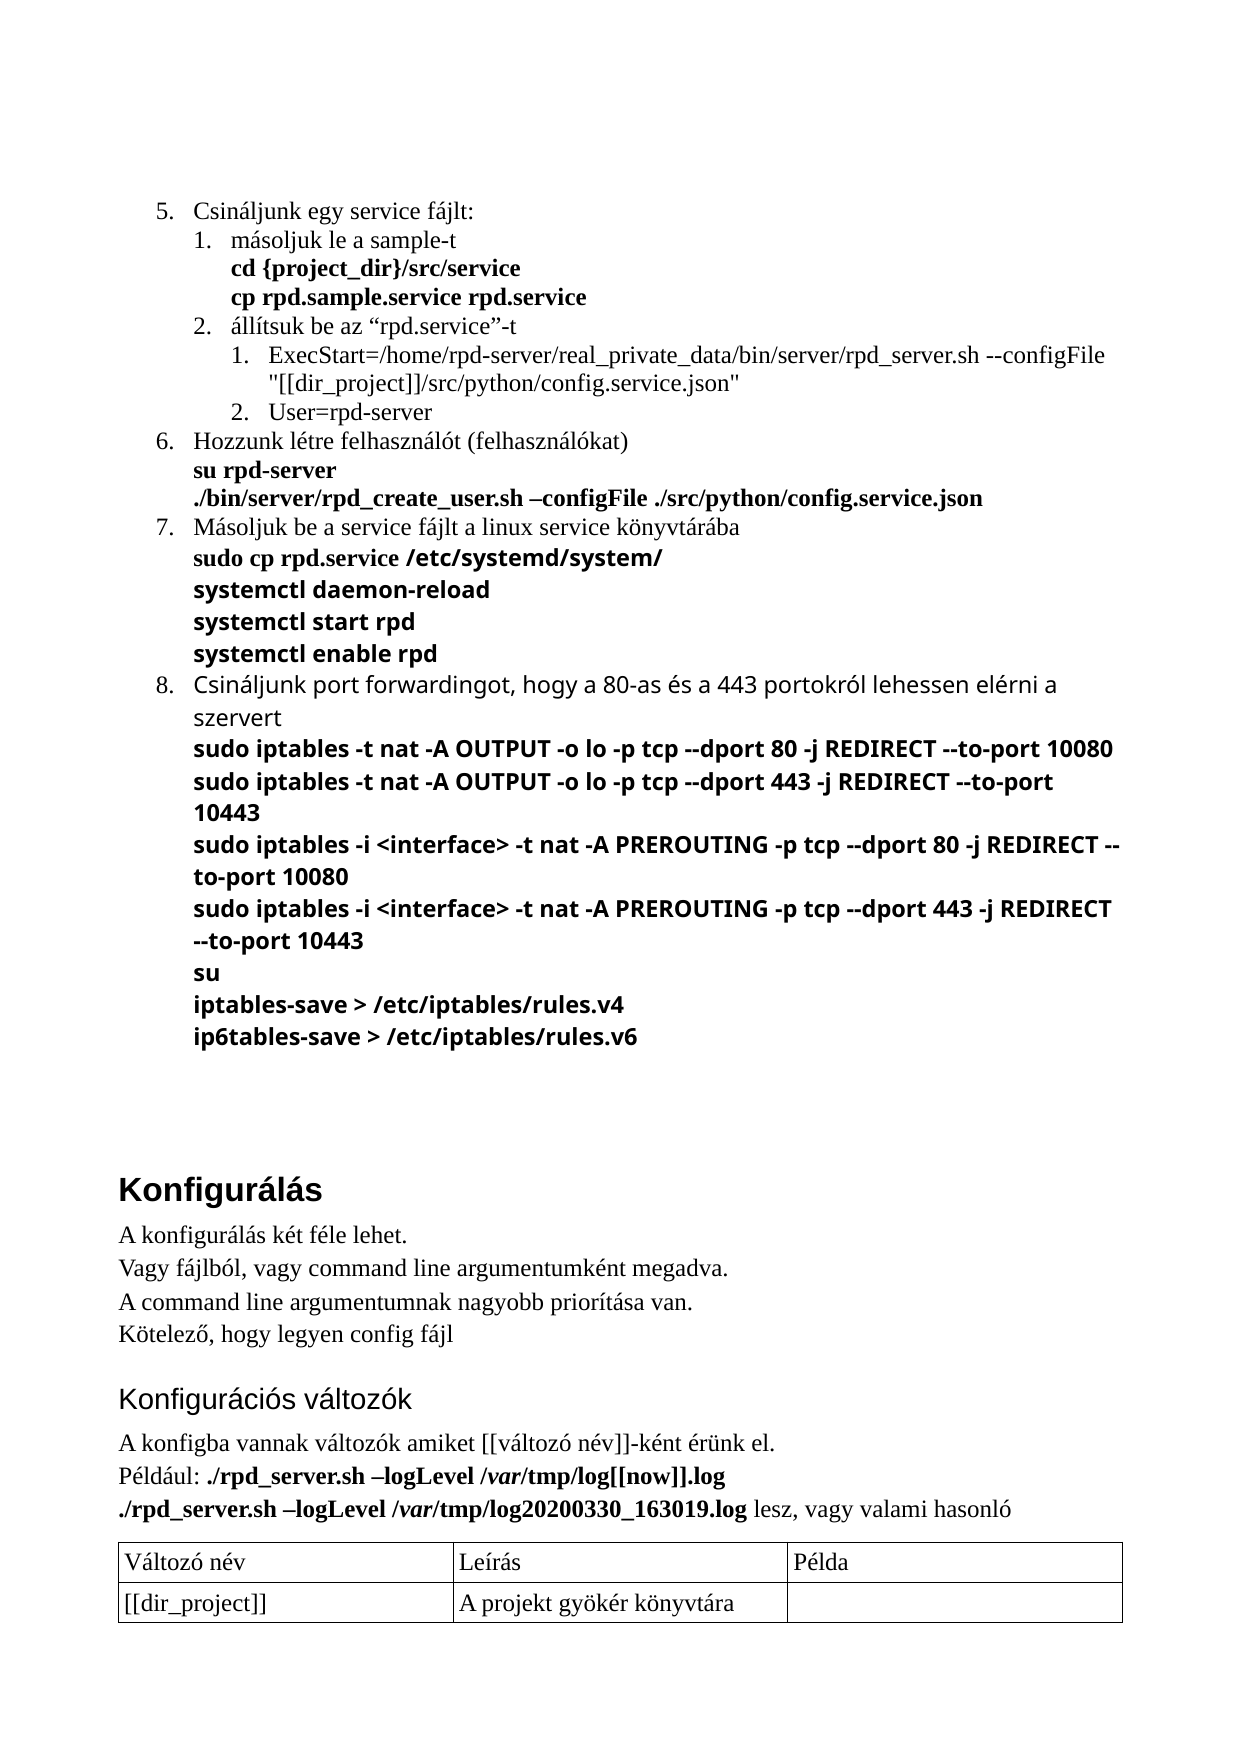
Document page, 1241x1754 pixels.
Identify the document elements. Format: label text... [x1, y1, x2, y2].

list Csináljunk port forwardingot, hogy a 80-as és a 443 portokról lehessen elérni a szervert [156, 669, 1122, 733]
list su [156, 957, 1122, 989]
table_header Leírás [454, 1543, 787, 1582]
table_header Változó név [119, 1543, 453, 1582]
text A konfigba vannak változók amiket [[változó név]]-ként érünk el. Például: ./rpd_server.sh –logLevel /var/tmp/log[[now]].log ./rpd_server.sh –logLevel /var/tmp/log20200330_163019.log lesz, vagy valami hasonló [118, 1428, 1122, 1523]
list Hozzunk létre felhasználót (felhasználókat) su rpd-server ./bin/server/rpd_create_user.sh –configFile ./src/python/config.service.json [156, 426, 1122, 512]
table_cell A projekt gyökér könyvtára [454, 1583, 787, 1622]
list sudo iptables -i <interface> -t nat -A PREROUTING -p tcp --dport 443 -j REDIRECT --to-port 10443 [156, 893, 1122, 957]
subtitle Konfigurálás [118, 1169, 1122, 1208]
text A konfigurálás két féle lehet. Vagy fájlból, vagy command line argumentumként megadva. A command line argumentumnak nagyobb priorítása van. Kötelező, hogy legyen config fájl [118, 1221, 1122, 1348]
list másoljuk le a sample-t cd {project_dir}/src/service cp rpd.sample.service rpd.service [193, 225, 1122, 311]
list iptables-save > /etc/iptables/rules.v4 [156, 989, 1122, 1021]
table_header Példa [788, 1543, 1122, 1582]
list ExecStart=/home/rpd-server/real_private_data/bin/server/rpd_server.sh --configFile "[[dir_project]]/src/python/config.service.json" [231, 340, 1122, 397]
list sudo iptables -t nat -A OUTPUT -o lo -p tcp --dport 443 -j REDIRECT --to-port 10443 sudo iptables -i <interface> -t nat -A PREROUTING -p tcp --dport 80 -j REDIRECT --to-port 10080 [156, 765, 1122, 893]
list sudo iptables -t nat -A OUTPUT -o lo -p tcp --dport 80 -j REDIRECT --to-port 10080 [156, 733, 1122, 765]
list Másoljuk be a service fájlt a linux service könyvtárába sudo cp rpd.service /etc/systemd/system/ systemctl daemon-reload systemctl start rpd systemctl enable rpd [156, 512, 1122, 669]
table_cell [[dir_project]] [119, 1583, 453, 1622]
list User=rpd-server [231, 397, 1122, 426]
list Csináljunk egy service fájlt: [156, 196, 1122, 225]
list állítsuk be az “rpd.service”-t [193, 311, 1122, 340]
table_cell [788, 1583, 1122, 1622]
subtitle Konfigurációs változók [118, 1382, 1122, 1416]
list ip6tables-save > /etc/iptables/rules.v6 [156, 1021, 1122, 1148]
